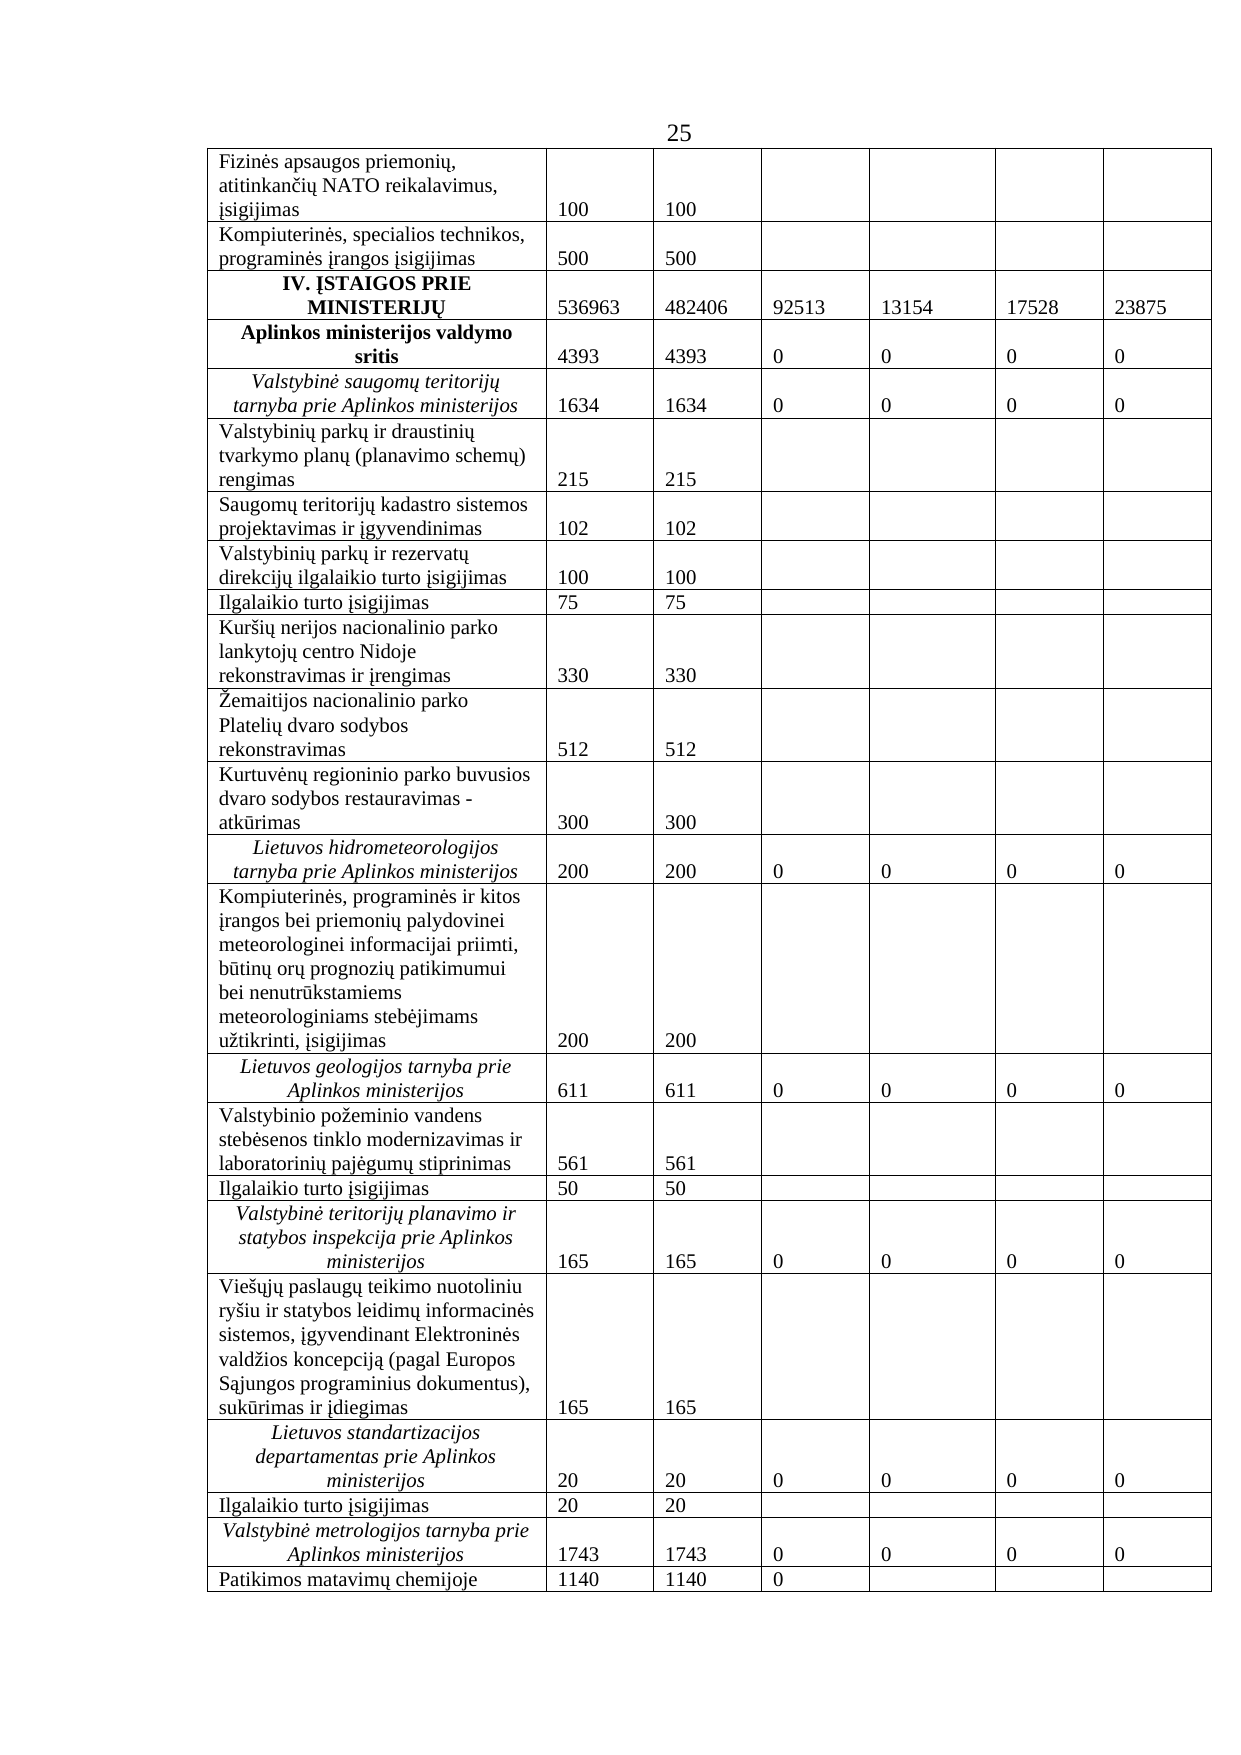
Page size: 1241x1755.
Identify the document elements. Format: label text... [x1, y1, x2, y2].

table_cell [870, 615, 995, 687]
table_cell [996, 1567, 1103, 1591]
table_cell [1104, 615, 1211, 687]
table_cell 0 [1104, 1420, 1211, 1492]
table_cell 0 [996, 369, 1103, 417]
table_cell Viešųjų paslaugų teikimo nuotoliniu ryšiu ir statybos leidimų informacinės sistemos, įgyvendinant Elektroninės valdžios koncepciją (pagal Europos Sąjungos programinius dokumentus), sukūrimas ir įdiegimas [208, 1274, 546, 1419]
table_cell [762, 615, 869, 687]
table_cell Ilgalaikio turto įsigijimas [208, 1176, 546, 1200]
table_cell [1104, 1176, 1211, 1200]
table_cell 1140 [547, 1567, 653, 1591]
table_cell 100 [654, 541, 761, 589]
table_cell [1104, 541, 1211, 589]
table_cell [1104, 1274, 1211, 1419]
table_cell [996, 884, 1103, 1052]
table_cell 100 [654, 149, 761, 221]
table_cell [996, 222, 1103, 270]
table_cell 75 [654, 590, 761, 614]
table_cell 0 [1104, 369, 1211, 417]
table_cell [996, 149, 1103, 221]
table_cell [762, 541, 869, 589]
table_cell 165 [654, 1274, 761, 1419]
table_cell 611 [654, 1054, 761, 1102]
table_cell 0 [762, 835, 869, 883]
table_cell [870, 1176, 995, 1200]
table_cell 512 [547, 689, 653, 761]
table_cell 0 [762, 320, 869, 368]
table_cell [870, 884, 995, 1052]
table_cell [1104, 762, 1211, 834]
table_cell [870, 419, 995, 491]
table_cell 50 [654, 1176, 761, 1200]
table_cell 0 [870, 1518, 995, 1566]
table_cell 0 [762, 1420, 869, 1492]
table_cell 0 [996, 1054, 1103, 1102]
table_cell 0 [870, 369, 995, 417]
table_cell 100 [547, 149, 653, 221]
table_cell [996, 762, 1103, 834]
table_cell IV. ĮSTAIGOS PRIE MINISTERIJŲ [208, 271, 546, 319]
table_cell 215 [547, 419, 653, 491]
table_cell 200 [547, 835, 653, 883]
table_cell [996, 492, 1103, 540]
table_cell [1104, 222, 1211, 270]
table_cell [762, 590, 869, 614]
table_cell Saugomų teritorijų kadastro sistemos projektavimas ir įgyvendinimas [208, 492, 546, 540]
table_cell 165 [654, 1201, 761, 1273]
table_cell [870, 689, 995, 761]
table_cell 1634 [654, 369, 761, 417]
table_cell [762, 222, 869, 270]
table_cell 0 [996, 835, 1103, 883]
table_cell [870, 762, 995, 834]
table_cell [1104, 1103, 1211, 1175]
table_cell Fizinės apsaugos priemonių, atitinkančių NATO reikalavimus, įsigijimas [208, 149, 546, 221]
table_cell 1743 [654, 1518, 761, 1566]
table_cell 200 [654, 835, 761, 883]
table_cell 0 [762, 369, 869, 417]
table_cell 13154 [870, 271, 995, 319]
table_cell [870, 590, 995, 614]
table_cell [1104, 689, 1211, 761]
table_cell 50 [547, 1176, 653, 1200]
table_cell 500 [547, 222, 653, 270]
table_cell Valstybinė teritorijų planavimo ir statybos inspekcija prie Aplinkos ministerijos [208, 1201, 546, 1273]
table_cell 0 [762, 1054, 869, 1102]
table_cell Valstybinių parkų ir draustinių tvarkymo planų (planavimo schemų) rengimas [208, 419, 546, 491]
table_cell 611 [547, 1054, 653, 1102]
table_cell 0 [1104, 835, 1211, 883]
table_cell 482406 [654, 271, 761, 319]
table_cell Ilgalaikio turto įsigijimas [208, 1493, 546, 1517]
table_cell 0 [762, 1201, 869, 1273]
table_cell [762, 1103, 869, 1175]
table_cell 4393 [547, 320, 653, 368]
table_cell [1104, 884, 1211, 1052]
table_cell [1104, 1567, 1211, 1591]
table_cell 0 [1104, 1201, 1211, 1273]
table_cell Kuršių nerijos nacionalinio parko lankytojų centro Nidoje rekonstravimas ir įrengimas [208, 615, 546, 687]
table_cell 0 [870, 1054, 995, 1102]
table_cell Aplinkos ministerijos valdymo sritis [208, 320, 546, 368]
table_cell 0 [996, 1420, 1103, 1492]
table_cell [870, 1274, 995, 1419]
table_cell 100 [547, 541, 653, 589]
table_cell 20 [547, 1493, 653, 1517]
table_cell 0 [870, 1420, 995, 1492]
table_cell 0 [1104, 1518, 1211, 1566]
table_cell 300 [547, 762, 653, 834]
table_cell 20 [547, 1420, 653, 1492]
table_cell 0 [996, 320, 1103, 368]
table_cell 330 [654, 615, 761, 687]
table_cell Valstybinė saugomų teritorijų tarnyba prie Aplinkos ministerijos [208, 369, 546, 417]
table_cell 0 [870, 320, 995, 368]
table_cell [870, 149, 995, 221]
table_cell [996, 590, 1103, 614]
table_cell [762, 884, 869, 1052]
table_cell 102 [547, 492, 653, 540]
table_cell 92513 [762, 271, 869, 319]
table_cell [762, 492, 869, 540]
table_cell 300 [654, 762, 761, 834]
table_cell 17528 [996, 271, 1103, 319]
table_cell 75 [547, 590, 653, 614]
table_cell 561 [547, 1103, 653, 1175]
table_cell Kompiuterinės, programinės ir kitos įrangos bei priemonių palydovinei meteorologinei informacijai priimti, būtinų orų prognozių patikimumui bei nenutrūkstamiems meteorologiniams stebėjimams užtikrinti, įsigijimas [208, 884, 546, 1052]
table_cell [762, 689, 869, 761]
table_cell 0 [870, 835, 995, 883]
table_cell [996, 689, 1103, 761]
table_cell 330 [547, 615, 653, 687]
table_cell [870, 541, 995, 589]
table_cell 20 [654, 1493, 761, 1517]
table_cell [870, 1493, 995, 1517]
table_cell [870, 1103, 995, 1175]
table_cell [870, 1567, 995, 1591]
table_cell 20 [654, 1420, 761, 1492]
table_cell Patikimos matavimų chemijoje [208, 1567, 546, 1591]
table_cell 0 [1104, 1054, 1211, 1102]
table_cell 215 [654, 419, 761, 491]
table_cell [1104, 149, 1211, 221]
table_cell Žemaitijos nacionalinio parko Platelių dvaro sodybos rekonstravimas [208, 689, 546, 761]
table_cell [996, 419, 1103, 491]
table_cell [996, 1103, 1103, 1175]
table_cell Ilgalaikio turto įsigijimas [208, 590, 546, 614]
table_cell [870, 222, 995, 270]
table_cell [1104, 1493, 1211, 1517]
table_cell 500 [654, 222, 761, 270]
table_cell 200 [654, 884, 761, 1052]
table_cell 512 [654, 689, 761, 761]
table_cell 23875 [1104, 271, 1211, 319]
table_cell [1104, 419, 1211, 491]
table_cell [996, 541, 1103, 589]
table_cell Kurtuvėnų regioninio parko buvusios dvaro sodybos restauravimas - atkūrimas [208, 762, 546, 834]
table_cell 561 [654, 1103, 761, 1175]
table_cell 0 [762, 1567, 869, 1591]
table_cell Valstybinių parkų ir rezervatų direkcijų ilgalaikio turto įsigijimas [208, 541, 546, 589]
table_cell [762, 762, 869, 834]
table_cell 536963 [547, 271, 653, 319]
table_cell [762, 149, 869, 221]
table_cell [996, 615, 1103, 687]
table_cell 0 [996, 1201, 1103, 1273]
table_cell Valstybinio požeminio vandens stebėsenos tinklo modernizavimas ir laboratorinių pajėgumų stiprinimas [208, 1103, 546, 1175]
table_cell [762, 419, 869, 491]
table_cell 1140 [654, 1567, 761, 1591]
table_cell Valstybinė metrologijos tarnyba prie Aplinkos ministerijos [208, 1518, 546, 1566]
table_cell 1743 [547, 1518, 653, 1566]
table_cell 1634 [547, 369, 653, 417]
table_cell [1104, 492, 1211, 540]
table_cell Lietuvos hidrometeorologijos tarnyba prie Aplinkos ministerijos [208, 835, 546, 883]
table_cell 0 [762, 1518, 869, 1566]
table_cell 165 [547, 1201, 653, 1273]
table_cell [762, 1274, 869, 1419]
table_cell [996, 1176, 1103, 1200]
table_cell [996, 1493, 1103, 1517]
table_cell Kompiuterinės, specialios technikos, programinės įrangos įsigijimas [208, 222, 546, 270]
table_cell [1104, 590, 1211, 614]
table_cell [870, 492, 995, 540]
table_cell Lietuvos standartizacijos departamentas prie Aplinkos ministerijos [208, 1420, 546, 1492]
table_cell 165 [547, 1274, 653, 1419]
table_cell 4393 [654, 320, 761, 368]
table_cell 102 [654, 492, 761, 540]
table_cell Lietuvos geologijos tarnyba prie Aplinkos ministerijos [208, 1054, 546, 1102]
table_cell [762, 1176, 869, 1200]
table_cell 0 [996, 1518, 1103, 1566]
table_cell 200 [547, 884, 653, 1052]
table_cell [762, 1493, 869, 1517]
table_cell [996, 1274, 1103, 1419]
table_cell 0 [870, 1201, 995, 1273]
table_cell 0 [1104, 320, 1211, 368]
